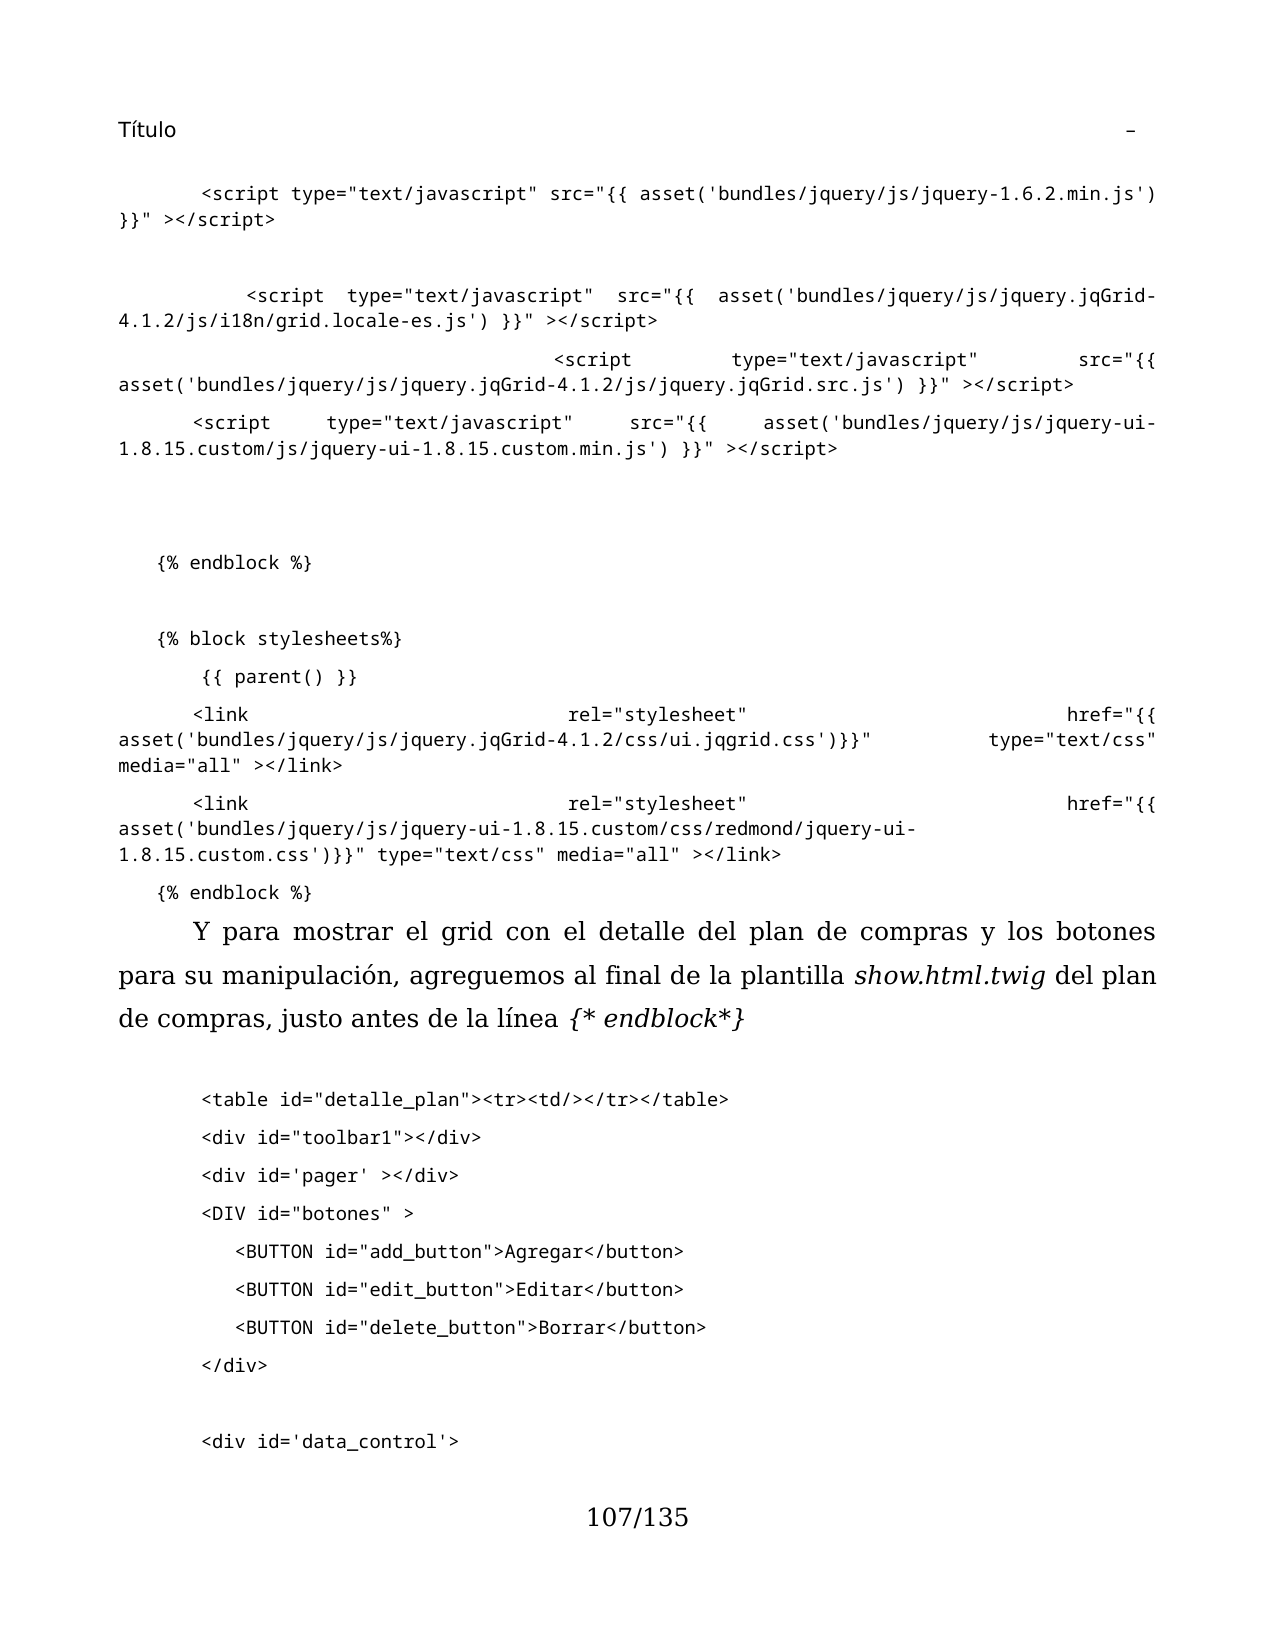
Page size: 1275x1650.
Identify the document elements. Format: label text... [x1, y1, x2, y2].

text </div> [118, 1353, 1157, 1378]
text <table id="detalle_plan"><tr><td/></tr></table> [118, 1086, 1157, 1112]
text <DIV id="botones" > [118, 1201, 1157, 1226]
text Y para mostrar el grid con el detalle del plan de compras y los botones para su manipulación, agreguemos al final de la plantilla show.html.twig del plan de compras, justo antes de la línea {* endblock*} [118, 917, 1157, 1034]
text {% endblock %} [118, 549, 1157, 574]
text <div id='pager' ></div> [118, 1162, 1157, 1188]
text <link rel="stylesheet" href="{{ asset('bundles/jquery/js/jquery-ui-1.8.15.custom/css/redmond/jquery-ui-1.8.15.custom.css')}}" type="text/css" media="all" ></link> [118, 790, 1157, 867]
text <BUTTON id="add_button">Agregar</button> [118, 1238, 1157, 1264]
text <script type="text/javascript" src="{{ asset('bundles/jquery/js/jquery-ui-1.8.15.custom/js/jquery-ui-1.8.15.custom.min.js') }}" ></script> [118, 409, 1157, 460]
text <div id='data_control'> [118, 1429, 1157, 1454]
text <link rel="stylesheet" href="{{ asset('bundles/jquery/js/jquery.jqGrid-4.1.2/css/ui.jqgrid.css')}}" type="text/css" media="all" ></link> [118, 701, 1157, 778]
text <script type="text/javascript" src="{{ asset('bundles/jquery/js/jquery-1.6.2.min.js') }}" ></script> [118, 181, 1157, 232]
text <script type="text/javascript" src="{{ asset('bundles/jquery/js/jquery.jqGrid-4.1.2/js/jquery.jqGrid.src.js') }}" ></script> [118, 346, 1157, 397]
text <script type="text/javascript" src="{{ asset('bundles/jquery/js/jquery.jqGrid-4.1.2/js/i18n/grid.locale-es.js') }}" ></script> [118, 282, 1157, 333]
text <BUTTON id="edit_button">Editar</button> [118, 1277, 1157, 1302]
text {% endblock %} [118, 879, 1157, 905]
text <div id="toolbar1"></div> [118, 1124, 1157, 1150]
text <BUTTON id="delete_button">Borrar</button> [118, 1314, 1157, 1340]
text {% block stylesheets%} [118, 625, 1157, 651]
text {{ parent() }} [118, 663, 1157, 688]
